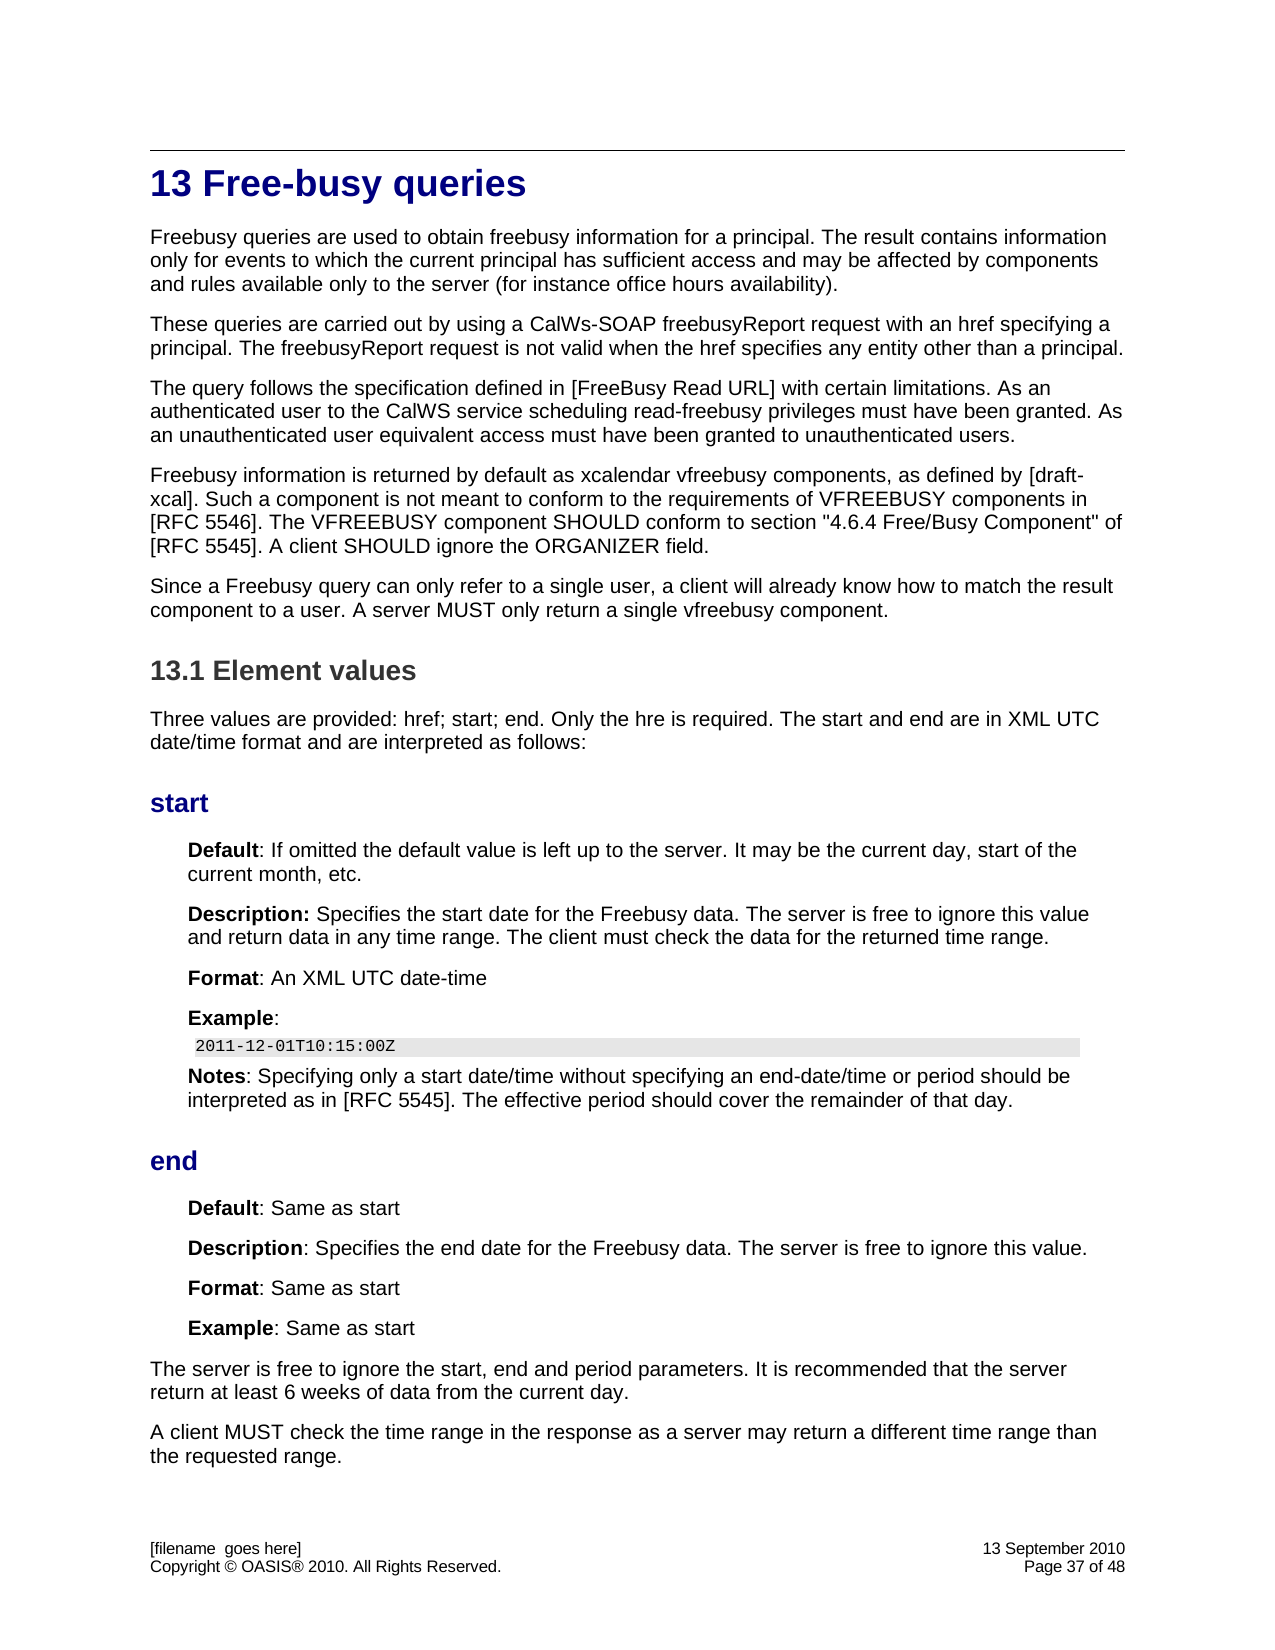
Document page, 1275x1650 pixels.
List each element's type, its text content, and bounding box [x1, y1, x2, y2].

list Format: An XML UTC date-time [187, 966, 1125, 989]
list Description: Specifies the start date for the Freebusy data. The server is free to ignore this value and return data in any time range. The client must check the data for the returned time range. [187, 902, 1125, 949]
text These queries are carried out by using a CalWs-SOAP freebusyReport request with an href specifying a principal. The freebusyReport request is not valid when the href specifies any entity other than a principal. [150, 313, 1125, 360]
list Default: If omitted the default value is left up to the server. It may be the current day, start of the current month, etc. [187, 838, 1125, 886]
subtitle end [150, 1145, 1125, 1175]
subtitle start [150, 788, 1125, 818]
subtitle Free-busy queries [150, 151, 1125, 204]
text Since a Freebusy query can only refer to a single user, a client will already know how to match the result component to a user. A server MUST only return a single vfreebusy component. [150, 574, 1125, 622]
text The server is free to ignore the start, end and period parameters. It is recommended that the server return at least 6 weeks of data from the current day. [150, 1357, 1125, 1404]
list Example: [187, 1006, 1125, 1030]
list Notes: Specifying only a start date/time without specifying an end-date/time or period should be interpreted as in [RFC 5545]. The effective period should cover the remainder of that day. [187, 1065, 1125, 1112]
text The query follows the specification defined in [FreeBusy Read URL] with certain limitations. As an authenticated user to the CalWS service scheduling read-freebusy privileges must have been granted. As an unauthenticated user equivalent access must have been granted to unauthenticated users. [150, 376, 1125, 447]
list Description: Specifies the end date for the Freebusy data. The server is free to ignore this value. [187, 1236, 1125, 1260]
list Default: Same as start [187, 1196, 1125, 1220]
list Format: Same as start [187, 1277, 1125, 1300]
text 2011-12-01T10:15:00Z [195, 1038, 1080, 1057]
text Three values are provided: href; start; end. Only the hre is required. The start and end are in XML UTC date/time format and are interpreted as follows: [150, 707, 1125, 754]
text A client MUST check the time range in the response as a server may return a different time range than the requested range. [150, 1421, 1125, 1468]
text Freebusy queries are used to obtain freebusy information for a principal. The result contains information only for events to which the current principal has sufficient access and may be affected by components and rules available only to the server (for instance office hours availability). [150, 225, 1125, 296]
text Freebusy information is returned by default as xcalendar vfreebusy components, as defined by [draft-xcal]. Such a component is not meant to conform to the requirements of VFREEBUSY components in [RFC 5546]. The VFREEBUSY component SHOULD conform to section "4.6.4 Free/Busy Component" of [RFC 5545]. A client SHOULD ignore the ORGANIZER field. [150, 464, 1125, 558]
subtitle Element values [150, 655, 1125, 686]
list Example: Same as start [187, 1317, 1125, 1340]
